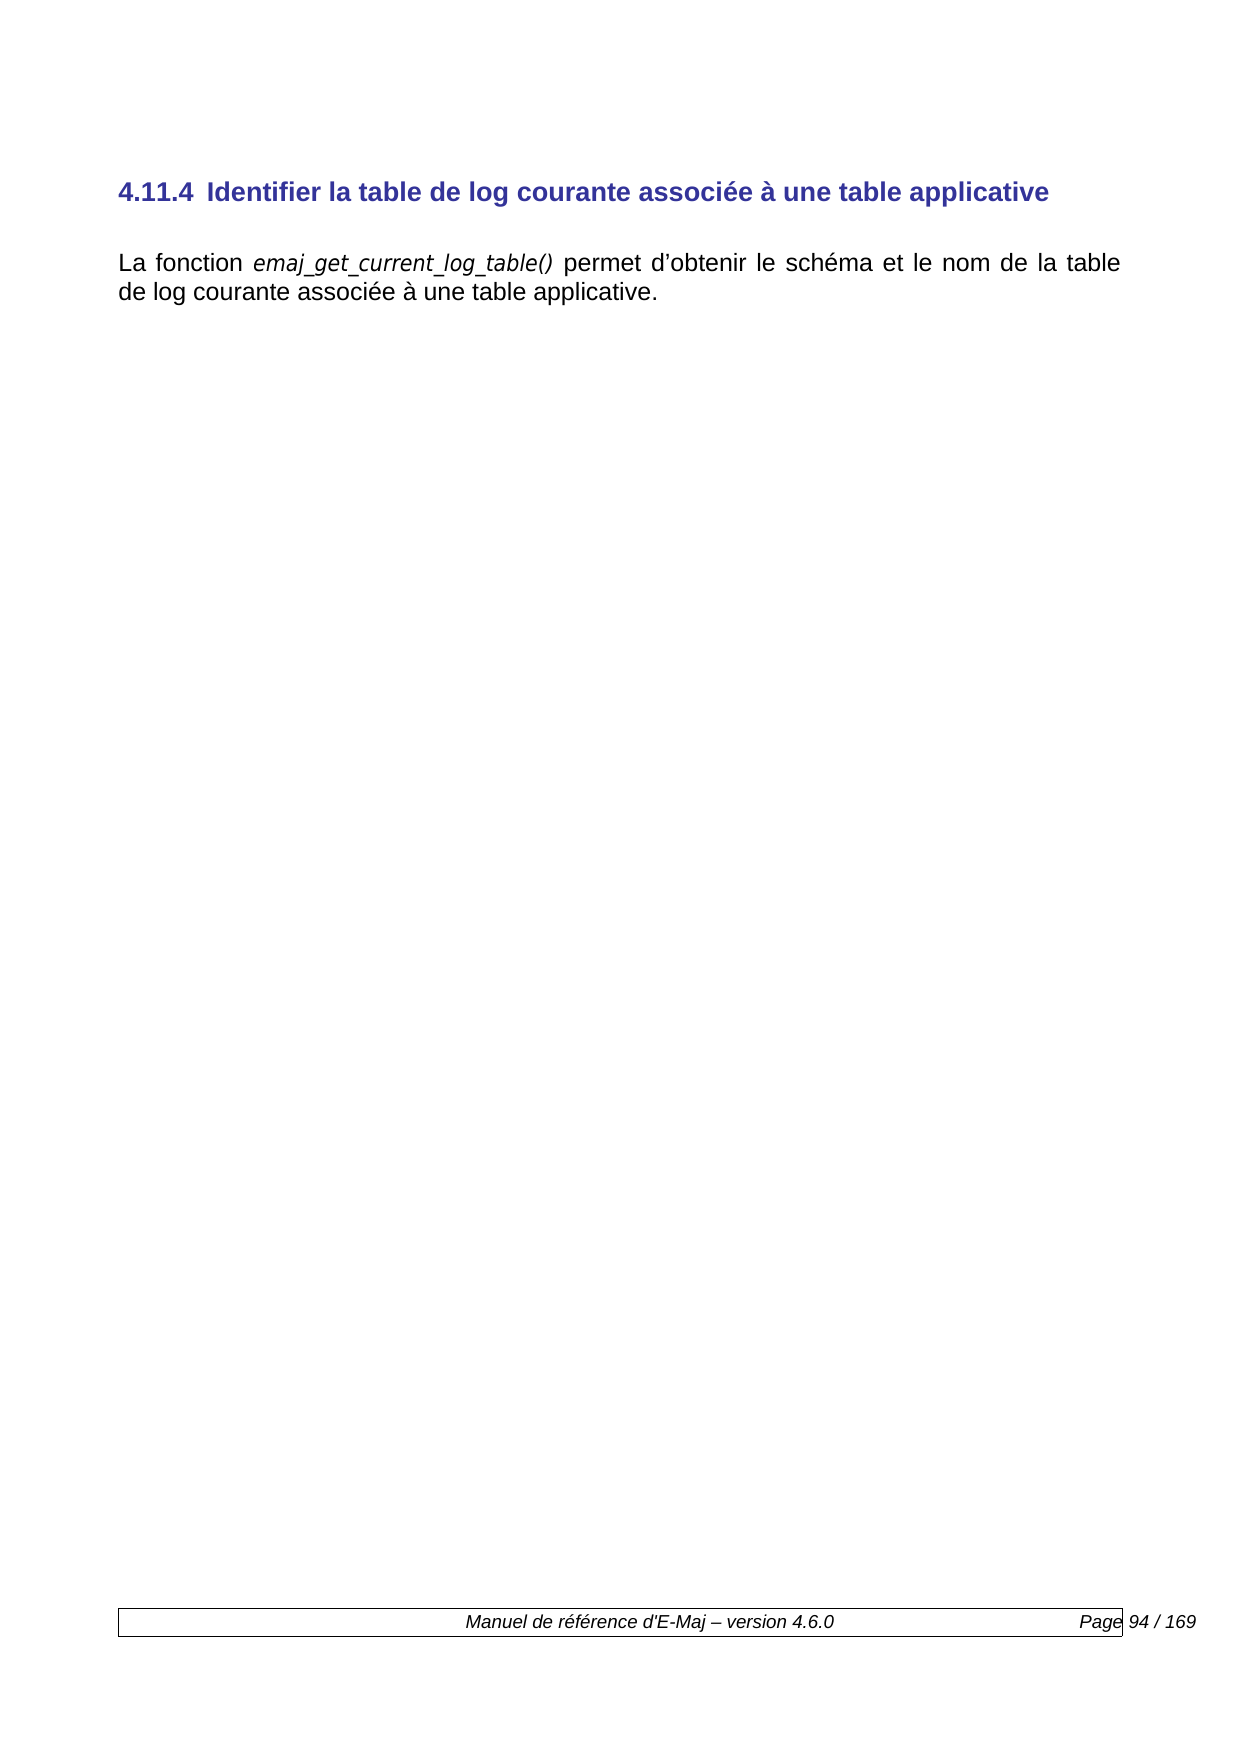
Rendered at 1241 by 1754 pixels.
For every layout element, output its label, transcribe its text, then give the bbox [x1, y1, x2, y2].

text La fonction emaj_get_current_log_table() permet d’obtenir le schéma et le nom de la table de log courante associée à une table applicative. [118, 248, 1122, 306]
subtitle Identifier la table de log courante associée à une table applicative [118, 176, 1122, 207]
